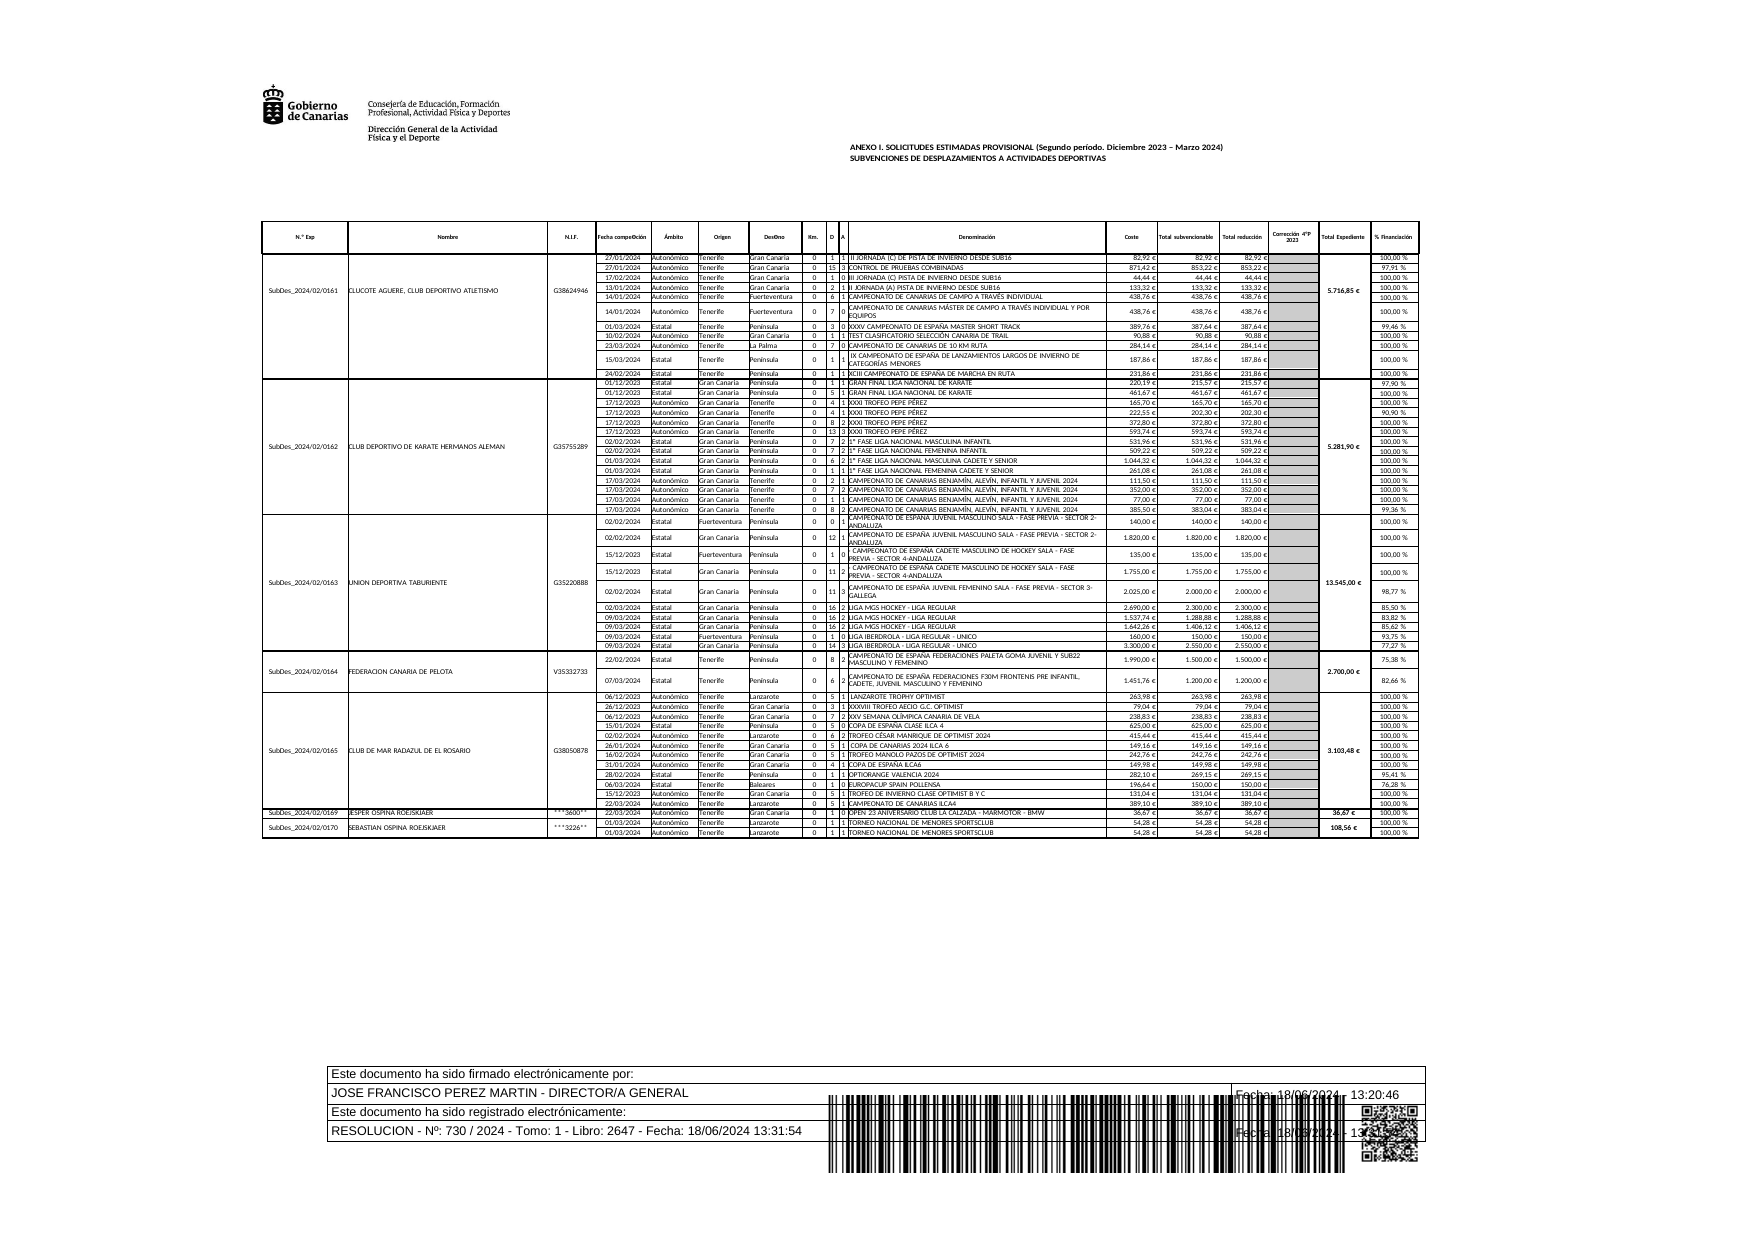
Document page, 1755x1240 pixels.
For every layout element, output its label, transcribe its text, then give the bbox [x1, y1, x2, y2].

table_cell FEDERACION CANARIA DE PELOTA [349, 652, 547, 692]
table_cell Tenerife [699, 761, 749, 769]
table_cell [1269, 399, 1318, 407]
table_cell 2.550,00 € [1158, 642, 1219, 650]
table_cell 108,56 € [1320, 819, 1370, 837]
table_cell 8 [827, 418, 839, 426]
table_cell 1 [827, 780, 839, 788]
table_cell Estatal [652, 456, 698, 465]
table_cell Autonómico [652, 495, 698, 504]
table_cell 0 [803, 731, 826, 740]
table_cell G38624946 [548, 255, 596, 378]
table_cell [1269, 341, 1318, 350]
table_cell 0 [827, 515, 839, 529]
table_cell SubDes_2024/02/0164 [263, 652, 348, 692]
table_cell 100,00 % [1372, 283, 1418, 292]
table_cell 1 [840, 761, 848, 769]
table_cell CLUB DEPORTIVO DE KARATE HERMANOS ALEMAN [349, 380, 547, 513]
table_cell Gran Canaria [699, 581, 749, 602]
table_header Total reducción [1220, 222, 1268, 253]
table_cell Tenerife [699, 828, 749, 837]
table_cell Tenerife [750, 486, 802, 494]
table_cell 1 [840, 770, 848, 779]
table_cell 352,00 € [1220, 486, 1268, 494]
table_cell 6 [827, 293, 839, 301]
table_cell [1269, 581, 1318, 602]
table_cell [1269, 495, 1318, 504]
table_cell 26/12/2023 [597, 703, 651, 711]
table_cell LIGA MGS HOCKEY - LIGA REGULAR [849, 613, 1106, 621]
table_cell [1269, 547, 1318, 563]
table_cell 2.550,00 € [1220, 642, 1268, 650]
table_cell [1269, 428, 1318, 436]
table_cell Península [750, 370, 802, 378]
table_cell 0 [803, 623, 826, 631]
table_cell TORNEO NACIONAL DE MENORES SPORTSCLUB [849, 828, 1106, 837]
table_cell 231,86 € [1220, 370, 1268, 378]
table_cell 17/03/2024 [597, 505, 651, 513]
table_cell 100,00 % [1372, 428, 1418, 436]
table_cell 131,04 € [1220, 790, 1268, 798]
table_cell Península [750, 623, 802, 631]
table_cell 140,00 € [1158, 515, 1219, 529]
table_cell 4 [827, 408, 839, 417]
table_cell 231,86 € [1107, 370, 1157, 378]
table_cell 90,88 € [1107, 332, 1157, 340]
table_cell [1269, 418, 1318, 426]
table_cell 2.690,00 € [1107, 603, 1157, 612]
table_cell Estatal [652, 466, 698, 475]
table_cell 13/01/2024 [597, 283, 651, 292]
table_cell 0 [840, 273, 848, 282]
table_cell Estatal [652, 447, 698, 455]
table_cell 149,98 € [1107, 761, 1157, 769]
table_cell Gran Canaria [699, 623, 749, 631]
table_cell 149,98 € [1158, 761, 1219, 769]
table_cell 149,98 € [1220, 761, 1268, 769]
table_cell 07/03/2024 [597, 669, 651, 692]
table_cell 15/12/2023 [597, 564, 651, 580]
table_cell 17/12/2023 [597, 399, 651, 407]
table_cell 0 [803, 761, 826, 769]
table_cell 3 [840, 428, 848, 436]
table_cell Autonómico [652, 751, 698, 759]
table_cell Tenerife [699, 273, 749, 282]
table_cell 7 [827, 712, 839, 721]
table_cell Estatal [652, 389, 698, 397]
table_cell Tenerife [699, 322, 749, 331]
table_cell 16 [827, 603, 839, 612]
table_cell 15/01/2024 [597, 722, 651, 730]
table_cell 372,80 € [1220, 418, 1268, 426]
table_cell 5.281,90 € [1320, 380, 1370, 513]
table_cell Península [750, 515, 802, 529]
table_cell 100,00 % [1372, 476, 1418, 484]
table_cell 54,28 € [1220, 819, 1268, 827]
table_cell 100,00 % [1372, 751, 1418, 759]
table_cell OPEN 23 ANIVERSARIO CLUB LA CALZADA - MARMOTOR - BMW [849, 810, 1106, 818]
table_cell Tenerife [699, 770, 749, 779]
table_cell SubDes_2024/02/0170 [263, 819, 348, 837]
table_cell CAMPEONATO DE CANARIAS BENJAMÍN, ALEVÍN, INFANTIL Y JUVENIL 2024 [849, 476, 1106, 484]
table_cell 2 [827, 283, 839, 292]
table_header Este documento ha sido firmado electrónicamente por: [328, 1067, 1425, 1083]
table_cell 1.820,00 € [1107, 530, 1157, 546]
table_cell 100,00 % [1372, 332, 1418, 340]
table_cell 231,86 € [1158, 370, 1219, 378]
table_cell Autonómico [652, 819, 698, 827]
table_cell 16 [827, 613, 839, 621]
table_cell 0 [803, 322, 826, 331]
table_cell Península [750, 447, 802, 455]
table_header Denominación [849, 222, 1105, 253]
table_cell 4 [827, 399, 839, 407]
table_cell [1269, 437, 1318, 446]
table_cell CAMPEONATO DE ESPAÑA JUVENIL MASCULINO SALA - FASE PREVIA - SECTOR 2- ANDALUZA [849, 530, 1106, 546]
table_cell Estatal [652, 770, 698, 779]
table_cell 14/01/2024 [597, 303, 651, 321]
table_cell 100,00 % [1372, 819, 1418, 827]
table_header Km. [803, 222, 826, 253]
table_cell XXV SEMANA OLÍMPICA CANARIA DE VELA [849, 712, 1106, 721]
table_cell 438,76 € [1107, 303, 1157, 321]
table_cell 222,55 € [1107, 408, 1157, 417]
table_cell Península [750, 564, 802, 580]
table_cell Fuerteventura [750, 303, 802, 321]
table_cell 54,28 € [1158, 828, 1219, 837]
table_cell [1269, 703, 1318, 711]
table_cell 1.451,76 € [1107, 669, 1157, 692]
table_cell 0 [803, 652, 826, 668]
table_cell Autonómico [652, 712, 698, 721]
table_cell 11 [827, 581, 839, 602]
table_cell Península [750, 603, 802, 612]
table_cell 0 [840, 547, 848, 563]
table_cell 1 [827, 632, 839, 641]
table_cell Península [750, 437, 802, 446]
table_cell 0 [803, 495, 826, 504]
table_cell Autonómico [652, 273, 698, 282]
table_cell 7 [827, 341, 839, 350]
table_cell 28/02/2024 [597, 770, 651, 779]
table_cell 1.755,00 € [1220, 564, 1268, 580]
table_cell 0 [803, 273, 826, 282]
table_cell 149,16 € [1158, 741, 1219, 750]
table_cell 385,50 € [1107, 505, 1157, 513]
table_cell 0 [803, 303, 826, 321]
table_cell 54,28 € [1107, 819, 1157, 827]
table_cell 2 [827, 476, 839, 484]
table_cell 13.545,00 € [1320, 515, 1370, 650]
table_cell Gran Canaria [699, 389, 749, 397]
table_cell 7 [827, 486, 839, 494]
table_cell Tenerife [699, 669, 749, 692]
table_cell [1269, 380, 1318, 388]
table_cell Tenerife [699, 731, 749, 740]
table_cell 1º FASE LIGA NACIONAL MASCULINA INFANTIL [849, 437, 1106, 446]
table_cell 17/02/2024 [597, 273, 651, 282]
table_cell Estatal [652, 380, 698, 388]
table_cell 98,77 % [1372, 581, 1418, 602]
table_cell 8 [827, 652, 839, 668]
table_cell 100,00 % [1372, 255, 1418, 263]
table_cell 165,70 € [1158, 399, 1219, 407]
table_cell [1269, 456, 1318, 465]
table_cell G38050878 [548, 693, 596, 808]
table_header Fecha compeƟción [597, 222, 651, 253]
table_cell 100,00 % [1372, 703, 1418, 711]
table_cell 97,91 % [1372, 264, 1418, 272]
table_cell 1º FASE LIGA NACIONAL FEMENINA INFANTIL [849, 447, 1106, 455]
table_cell Tenerife [699, 303, 749, 321]
table_cell [1269, 486, 1318, 494]
table_cell 0 [803, 693, 826, 701]
table_cell 284,14 € [1107, 341, 1157, 350]
table_cell 187,86 € [1107, 351, 1157, 368]
table_header DesƟno [750, 222, 801, 253]
table_cell 100,00 % [1372, 418, 1418, 426]
table_cell Fuerteventura [750, 293, 802, 301]
table_cell V35332733 [548, 652, 596, 692]
table_cell 1.642,26 € [1107, 623, 1157, 631]
table_cell Gran Canaria [699, 642, 749, 650]
table_cell 0 [803, 632, 826, 641]
table_cell Gran Canaria [750, 790, 802, 798]
table_cell Estatal [652, 581, 698, 602]
table_cell 1º FASE LIGA NACIONAL FEMENINA CADETE Y SENIOR [849, 466, 1106, 475]
table_cell 97,90 % [1372, 380, 1418, 388]
table_cell Tenerife [699, 799, 749, 808]
table_cell Tenerife [699, 255, 749, 263]
table_cell 0 [803, 770, 826, 779]
table_cell 82,92 € [1107, 255, 1157, 263]
table_cell 1 [827, 495, 839, 504]
table_cell 387,64 € [1158, 322, 1219, 331]
table_cell Autonómico [652, 476, 698, 484]
table_cell 1 [827, 351, 839, 368]
table_cell 7 [827, 437, 839, 446]
table_cell 22/03/2024 [597, 810, 651, 818]
table_cell 1 [840, 828, 848, 837]
table_cell 1 [840, 332, 848, 340]
table_cell 5 [827, 751, 839, 759]
table_cell Gran Canaria [750, 751, 802, 759]
table_cell 111,50 € [1220, 476, 1268, 484]
table_cell [1269, 632, 1318, 641]
table_cell 1.406,12 € [1158, 623, 1219, 631]
table_cell 1 [840, 693, 848, 701]
table_cell 0 [840, 303, 848, 321]
table_cell CLUCOTE AGUERE, CLUB DEPORTIVO ATLETISMO [349, 255, 547, 378]
table_cell 2 [840, 731, 848, 740]
table_cell 100,00 % [1372, 303, 1418, 321]
table_cell 1 [840, 380, 848, 388]
table_cell ***3226** [548, 819, 596, 837]
table_cell 24/02/2024 [597, 370, 651, 378]
table_cell 01/03/2024 [597, 819, 651, 827]
table_cell 3 [840, 264, 848, 272]
table_cell 1 [840, 799, 848, 808]
table_cell 79,04 € [1107, 703, 1157, 711]
table_cell 100,00 % [1372, 799, 1418, 808]
table_cell 02/02/2024 [597, 515, 651, 529]
table_cell 509,22 € [1107, 447, 1157, 455]
table_cell [1269, 303, 1318, 321]
table_cell 0 [803, 515, 826, 529]
table_header Nombre [349, 222, 547, 253]
table_cell 0 [803, 428, 826, 436]
table_cell 1 [840, 495, 848, 504]
table_cell 36,67 € [1220, 810, 1268, 818]
table_cell Autonómico [652, 731, 698, 740]
table_cell 0 [803, 613, 826, 621]
table_cell Autonómico [652, 486, 698, 494]
table_cell Tenerife [699, 293, 749, 301]
table_cell Gran Canaria [699, 495, 749, 504]
table_cell CAMPEONATO DE ESPAÑA JUVENIL MASCULINO SALA - FASE PREVIA - SECTOR 2- ANDALUZA [849, 515, 1106, 529]
table_cell 100,00 % [1372, 712, 1418, 721]
table_cell 0 [803, 486, 826, 494]
table_cell Autonómico [652, 761, 698, 769]
table_cell 389,10 € [1158, 799, 1219, 808]
table_cell 99,36 % [1372, 505, 1418, 513]
table_cell 0 [803, 293, 826, 301]
table_cell Estatal [652, 642, 698, 650]
table_cell 2 [840, 652, 848, 668]
table_cell 387,64 € [1220, 322, 1268, 331]
table_cell SEBASTIAN OSPINA ROEJSKJAER [349, 819, 547, 837]
table_cell Tenerife [699, 722, 749, 730]
table_cell Lanzarote [750, 799, 802, 808]
table_cell 17/12/2023 [597, 428, 651, 436]
table_cell 79,04 € [1158, 703, 1219, 711]
table_cell 1.990,00 € [1107, 652, 1157, 668]
table_cell 0 [840, 322, 848, 331]
table_cell Estatal [652, 530, 698, 546]
table_cell 5 [827, 741, 839, 750]
table_cell TROFEO CÉSAR MANRIQUE DE OPTIMIST 2024 [849, 731, 1106, 740]
table_header % Financiación [1372, 222, 1418, 253]
table_cell 100,00 % [1372, 828, 1418, 837]
table_cell 261,08 € [1107, 466, 1157, 475]
table_cell Tenerife [750, 428, 802, 436]
table_cell Autonómico [652, 505, 698, 513]
table_cell SubDes_2024/02/0161 [263, 255, 348, 378]
table_cell 1 [840, 530, 848, 546]
table_cell CONTROL DE PRUEBAS COMBINADAS [849, 264, 1106, 272]
table_cell 389,10 € [1220, 799, 1268, 808]
table_cell 438,76 € [1220, 293, 1268, 301]
table_cell 0 [803, 722, 826, 730]
table_cell 269,15 € [1220, 770, 1268, 779]
table_cell 01/12/2023 [597, 389, 651, 397]
table_cell 06/03/2024 [597, 780, 651, 788]
table_cell 531,96 € [1158, 437, 1219, 446]
table_cell [1269, 370, 1318, 378]
table_cell Estatal [652, 547, 698, 563]
table_cell 131,04 € [1107, 790, 1157, 798]
table_cell 0 [803, 790, 826, 798]
table_cell Gran Canaria [750, 741, 802, 750]
table_cell 135,00 € [1107, 547, 1157, 563]
table_cell Gran Canaria [699, 466, 749, 475]
table_cell 0 [803, 741, 826, 750]
table_cell 202,30 € [1158, 408, 1219, 417]
table_cell 36,67 € [1107, 810, 1157, 818]
table_cell 44,44 € [1220, 273, 1268, 282]
table_cell Autonómico [652, 799, 698, 808]
table_cell 44,44 € [1158, 273, 1219, 282]
table_cell 284,14 € [1158, 341, 1219, 350]
table_cell 6 [827, 669, 839, 692]
table_cell 5 [827, 389, 839, 397]
table_cell 1.537,74 € [1107, 613, 1157, 621]
table_cell 0 [840, 810, 848, 818]
table_cell 1 [840, 476, 848, 484]
table_cell 1.288,88 € [1158, 613, 1219, 621]
table_cell 215,57 € [1158, 380, 1219, 388]
table_header Total Expediente [1320, 222, 1370, 253]
table_cell XCIII CAMPEONATO DE ESPAÑA DE MARCHA EN RUTA [849, 370, 1106, 378]
table_header N.I.F. [548, 222, 595, 253]
table_cell 100,00 % [1372, 810, 1418, 818]
table_cell 140,00 € [1220, 515, 1268, 529]
table_cell 0 [803, 370, 826, 378]
table_cell TEST CLASIFICATORIO SELECCIÓN CANARIA DE TRAIL [849, 332, 1106, 340]
table_cell 85,62 % [1372, 623, 1418, 631]
table_cell GRAN FINAL LIGA NACIONAL DE KARATE [849, 380, 1106, 388]
table_cell 531,96 € [1220, 437, 1268, 446]
table_cell 0 [803, 351, 826, 368]
table_cell Autonómico [652, 790, 698, 798]
table_cell XXXI TROFEO PEPE PÉREZ [849, 418, 1106, 426]
table_cell 95,41 % [1372, 770, 1418, 779]
table_cell XXXI TROFEO PEPE PÉREZ [849, 428, 1106, 436]
table_cell JESPER OSPINA ROEJSKJAER [349, 810, 547, 818]
table_cell 06/12/2023 [597, 712, 651, 721]
table_cell 135,00 € [1158, 547, 1219, 563]
table_cell Gran Canaria [750, 761, 802, 769]
table_cell [1269, 389, 1318, 397]
table_cell 372,80 € [1158, 418, 1219, 426]
table_cell 238,83 € [1158, 712, 1219, 721]
table_cell Tenerife [699, 790, 749, 798]
table_cell 2 [840, 712, 848, 721]
table_cell 85,50 % [1372, 603, 1418, 612]
table_cell [1269, 693, 1318, 701]
table_cell Tenerife [750, 418, 802, 426]
table_cell 150,00 € [1220, 632, 1268, 641]
table_cell 0 [803, 547, 826, 563]
table_cell Gran Canaria [699, 399, 749, 407]
table_cell 02/02/2024 [597, 530, 651, 546]
table_cell 111,50 € [1158, 476, 1219, 484]
table_cell CAMPEONATO DE ESPAÑA CADETE MASCULINO DE HOCKEY SALA - FASE PREVIA - SECTOR 4-ANDALUZA [849, 547, 1106, 563]
table_cell 22/03/2024 [597, 799, 651, 808]
table_cell 0 [803, 283, 826, 292]
table_cell SubDes_2024/02/0162 [263, 380, 348, 513]
table_cell Este documento ha sido registrado electrónicamente: [328, 1105, 828, 1120]
table_cell Estatal [652, 515, 698, 529]
table_cell Fuerteventura [699, 515, 749, 529]
table_header Coste [1107, 222, 1157, 253]
table_cell CAMPEONATO DE CANARIAS MÁSTER DE CAMPO A TRAVÉS INDIVIDUAL Y POR EQUIPOS [849, 303, 1106, 321]
table_cell 02/02/2024 [597, 437, 651, 446]
table_cell CAMPEONATO DE CANARIAS BENJAMÍN, ALEVÍN, INFANTIL Y JUVENIL 2024 [849, 495, 1106, 504]
table_cell 100,00 % [1372, 741, 1418, 750]
table_header N.º Exp [263, 222, 347, 253]
table_cell 82,66 % [1372, 669, 1418, 692]
table_cell [1269, 741, 1318, 750]
table_cell 93,75 % [1372, 632, 1418, 641]
table_cell 100,00 % [1372, 530, 1418, 546]
table_cell 11 [827, 564, 839, 580]
table_cell [1269, 332, 1318, 340]
table_cell 100,00 % [1372, 456, 1418, 465]
table_cell Península [750, 652, 802, 668]
table_cell 415,44 € [1220, 731, 1268, 740]
table_cell Estatal [652, 669, 698, 692]
table_cell 160,00 € [1107, 632, 1157, 641]
table_cell [1269, 761, 1318, 769]
table_cell 0 [803, 712, 826, 721]
table_cell 2 [840, 447, 848, 455]
table_cell 100,00 % [1372, 341, 1418, 350]
table_cell 01/03/2024 [597, 456, 651, 465]
table_cell 242,76 € [1158, 751, 1219, 759]
table_cell 1 [827, 819, 839, 827]
table_cell 1 [827, 828, 839, 837]
table_cell [1269, 722, 1318, 730]
table_cell 1.288,88 € [1220, 613, 1268, 621]
table_cell 0 [803, 799, 826, 808]
table_cell 0 [803, 581, 826, 602]
table_cell 27/01/2024 [597, 255, 651, 263]
table_cell 438,76 € [1107, 293, 1157, 301]
table_cell 06/12/2023 [597, 693, 651, 701]
table_cell Autonómico [652, 332, 698, 340]
table_cell 1 [827, 255, 839, 263]
table_cell EUROPACUP SPAIN POLLENSA [849, 780, 1106, 788]
table_cell 5 [827, 722, 839, 730]
table_cell 111,50 € [1107, 476, 1157, 484]
table_cell 261,08 € [1158, 466, 1219, 475]
table_cell 1.755,00 € [1158, 564, 1219, 580]
table_cell Estatal [652, 564, 698, 580]
table_cell XXXI TROFEO PEPE PÉREZ [849, 408, 1106, 417]
table_cell CAMPEONATO DE CANARIAS ILCA4 [849, 799, 1106, 808]
table_cell Lanzarote [750, 731, 802, 740]
table_cell 17/12/2023 [597, 408, 651, 417]
table_cell Tenerife [699, 703, 749, 711]
table_cell [1269, 351, 1318, 368]
table_cell CAMPEONATO DE ESPAÑA FEDERACIONES PALETA GOMA JUVENIL Y SUB22 MASCULINO Y FEMENINO [849, 652, 1106, 668]
table_cell LIGA IBERDROLA - LIGA REGULAR - UNICO [849, 632, 1106, 641]
table_cell 83,82 % [1372, 613, 1418, 621]
table_cell Península [750, 351, 802, 368]
table_cell RESOLUCION - Nº: 730 / 2024 - Tomo: 1 - Libro: 2647 - Fecha: 18/06/2024 13:31:54 [328, 1121, 828, 1141]
table_cell 14/01/2024 [597, 293, 651, 301]
table_cell 1.820,00 € [1158, 530, 1219, 546]
table_cell Autonómico [652, 418, 698, 426]
table_cell Tenerife [750, 495, 802, 504]
table_cell Tenerife [750, 505, 802, 513]
table_cell 09/03/2024 [597, 642, 651, 650]
table_cell 17/03/2024 [597, 476, 651, 484]
table_cell 3 [827, 703, 839, 711]
table_cell [1269, 731, 1318, 740]
table_cell 1.820,00 € [1220, 530, 1268, 546]
table_cell 133,32 € [1220, 283, 1268, 292]
table_cell Gran Canaria [750, 810, 802, 818]
table_cell Autonómico [652, 293, 698, 301]
table_cell [1269, 819, 1318, 827]
table_cell 263,98 € [1158, 693, 1219, 701]
table_cell Tenerife [699, 741, 749, 750]
table_cell Gran Canaria [750, 703, 802, 711]
table_cell 0 [803, 642, 826, 650]
table_cell 31/01/2024 [597, 761, 651, 769]
table_cell Tenerife [699, 780, 749, 788]
table_cell 100,00 % [1372, 515, 1418, 529]
table_cell 352,00 € [1158, 486, 1219, 494]
table_cell COPA DE ESPAÑA CLASE ILCA 4 [849, 722, 1106, 730]
table_cell 09/03/2024 [597, 623, 651, 631]
table_cell 1 [840, 399, 848, 407]
table_cell 54,28 € [1107, 828, 1157, 837]
table_cell OPTIORANGE VALENCIA 2024 [849, 770, 1106, 779]
table_cell Península [750, 642, 802, 650]
table_cell 352,00 € [1107, 486, 1157, 494]
table_cell [1269, 322, 1318, 331]
table_cell 1º FASE LIGA NACIONAL MASCULINA CADETE Y SENIOR [849, 456, 1106, 465]
table_cell Gran Canaria [699, 603, 749, 612]
table_cell ***3600** [548, 810, 596, 818]
table_cell 0 [803, 505, 826, 513]
table_cell 0 [803, 399, 826, 407]
table_cell 1.044,32 € [1158, 456, 1219, 465]
table_cell 01/12/2023 [597, 380, 651, 388]
table_cell 1 [840, 370, 848, 378]
table_cell [1269, 283, 1318, 292]
table_cell 3 [827, 322, 839, 331]
table_cell Gran Canaria [750, 712, 802, 721]
table_cell 100,00 % [1372, 273, 1418, 282]
table_cell UNION DEPORTIVA TABURIENTE [349, 515, 547, 650]
table_cell 2 [840, 437, 848, 446]
table_cell G35220888 [548, 515, 596, 650]
table_cell 0 [803, 332, 826, 340]
table_cell 2 [840, 456, 848, 465]
table_cell 3.103,48 € [1320, 693, 1370, 808]
table_cell Gran Canaria [699, 456, 749, 465]
table_cell LIGA MGS HOCKEY - LIGA REGULAR [849, 603, 1106, 612]
table_cell 100,00 % [1372, 370, 1418, 378]
table_cell 2 [840, 613, 848, 621]
table_cell 2.000,00 € [1158, 581, 1219, 602]
table_cell Península [750, 380, 802, 388]
table_cell 75,38 % [1372, 652, 1418, 668]
table_cell Gran Canaria [699, 428, 749, 436]
table_cell 1 [840, 466, 848, 475]
table_cell Península [750, 456, 802, 465]
table_cell 0 [840, 780, 848, 788]
table_cell 36,67 € [1158, 810, 1219, 818]
table_cell Gran Canaria [750, 255, 802, 263]
table_cell [1269, 780, 1318, 788]
table_cell 17/03/2024 [597, 486, 651, 494]
table_cell 150,00 € [1158, 780, 1219, 788]
table_cell 1 [827, 466, 839, 475]
table_cell Tenerife [699, 751, 749, 759]
table_cell 1 [827, 332, 839, 340]
table_cell Estatal [652, 370, 698, 378]
table_cell 77,00 € [1220, 495, 1268, 504]
table_cell Lanzarote [750, 828, 802, 837]
table_cell 100,00 % [1372, 564, 1418, 580]
table_cell 1.500,00 € [1158, 652, 1219, 668]
table_cell [1269, 652, 1318, 668]
table_cell 509,22 € [1220, 447, 1268, 455]
table_cell 196,64 € [1107, 780, 1157, 788]
table_cell SubDes_2024/02/0165 [263, 693, 348, 808]
table_cell 36,67 € [1320, 810, 1370, 818]
table_cell 284,14 € [1220, 341, 1268, 350]
table_cell 100,00 % [1372, 693, 1418, 701]
table_cell Gran Canaria [750, 283, 802, 292]
table_cell [1269, 476, 1318, 484]
table_cell Tenerife [750, 408, 802, 417]
table_cell 282,10 € [1107, 770, 1157, 779]
table_cell 100,00 % [1372, 399, 1418, 407]
table_cell 149,16 € [1220, 741, 1268, 750]
table_cell Autonómico [652, 428, 698, 436]
table_cell 02/02/2024 [597, 581, 651, 602]
table_cell SubDes_2024/02/0163 [263, 515, 348, 650]
table_cell SubDes_2024/02/0169 [263, 810, 348, 818]
table_cell Tenerife [699, 351, 749, 368]
table_cell 2 [840, 505, 848, 513]
table_cell 54,28 € [1220, 828, 1268, 837]
table_cell 26/01/2024 [597, 741, 651, 750]
table_cell 76,28 % [1372, 780, 1418, 788]
table_cell 0 [803, 669, 826, 692]
table_cell Autonómico [652, 399, 698, 407]
table_cell 02/03/2024 [597, 603, 651, 612]
table_cell 215,57 € [1220, 380, 1268, 388]
table_cell 415,44 € [1158, 731, 1219, 740]
table_cell 1 [827, 770, 839, 779]
table_cell 15 [827, 264, 839, 272]
table_cell 1 [840, 389, 848, 397]
table_cell 1 [840, 515, 848, 529]
table_cell [1269, 515, 1318, 529]
table_cell Tenerife [750, 476, 802, 484]
table_cell TORNEO NACIONAL DE MENORES SPORTSCLUB [849, 819, 1106, 827]
table_cell 15/12/2023 [597, 547, 651, 563]
table_cell 0 [803, 264, 826, 272]
table_cell 0 [803, 447, 826, 455]
table_cell 1.044,32 € [1107, 456, 1157, 465]
table_cell [1269, 770, 1318, 779]
table_cell 8 [827, 505, 839, 513]
table_cell Estatal [652, 613, 698, 621]
table_header Ámbito [652, 222, 698, 253]
table_cell 13 [827, 428, 839, 436]
table_cell La Palma [750, 341, 802, 350]
table_cell 02/02/2024 [597, 447, 651, 455]
table_cell LANZAROTE TROPHY OPTIMIST [849, 693, 1106, 701]
table_cell 15/12/2023 [597, 790, 651, 798]
table_cell [1269, 505, 1318, 513]
table_cell 77,27 % [1372, 642, 1418, 650]
table_cell 0 [840, 632, 848, 641]
table_cell [1269, 712, 1318, 721]
table_cell 01/03/2024 [597, 322, 651, 331]
table_cell Gran Canaria [699, 408, 749, 417]
table_cell 0 [803, 408, 826, 417]
table_cell 02/02/2024 [597, 731, 651, 740]
table_cell Península [750, 322, 802, 331]
table_cell Gran Canaria [699, 437, 749, 446]
table_cell 5 [827, 790, 839, 798]
table_cell Tenerife [699, 332, 749, 340]
table_cell 2 [840, 418, 848, 426]
table_cell [1269, 790, 1318, 798]
table_cell 1.406,12 € [1220, 623, 1268, 631]
table_cell 44,44 € [1107, 273, 1157, 282]
table_cell Estatal [652, 603, 698, 612]
table_cell Lanzarote [750, 693, 802, 701]
table_cell Península [750, 547, 802, 563]
table_cell 5.716,85 € [1320, 255, 1370, 378]
table_cell 2.000,00 € [1220, 581, 1268, 602]
table_cell Península [750, 722, 802, 730]
table_cell 16 [827, 623, 839, 631]
table_cell Autonómico [652, 828, 698, 837]
table_cell 2.700,00 € [1320, 652, 1370, 692]
table_cell Autonómico [652, 341, 698, 350]
table_cell III JORNADA (C) PISTA DE INVIERNO DESDE SUB16 [849, 273, 1106, 282]
table_cell 100,00 % [1372, 447, 1418, 455]
table_cell 77,00 € [1158, 495, 1219, 504]
table_cell Tenerife [699, 370, 749, 378]
table_cell 01/03/2024 [597, 466, 651, 475]
table_cell 625,00 € [1158, 722, 1219, 730]
table_cell 133,32 € [1158, 283, 1219, 292]
table_cell 100,00 % [1372, 293, 1418, 301]
table_cell Estatal [652, 351, 698, 368]
table_cell 187,86 € [1220, 351, 1268, 368]
table_cell 17/12/2023 [597, 418, 651, 426]
table_cell 438,76 € [1158, 293, 1219, 301]
table_cell 1 [840, 751, 848, 759]
table_cell Tenerife [699, 712, 749, 721]
table_cell 1 [827, 370, 839, 378]
table_cell G35755289 [548, 380, 596, 513]
table_cell 625,00 € [1220, 722, 1268, 730]
table_cell Península [750, 770, 802, 779]
table_cell 2 [840, 669, 848, 692]
table_cell Estatal [652, 437, 698, 446]
table_cell 100,00 % [1372, 351, 1418, 368]
table_cell XXXVIII TROFEO AECIO G.C. OPTIMIST [849, 703, 1106, 711]
table_cell 242,76 € [1107, 751, 1157, 759]
table_cell 1 [840, 351, 848, 368]
table_cell Estatal [652, 652, 698, 668]
table_cell Península [750, 613, 802, 621]
table_cell 0 [803, 828, 826, 837]
table_cell Tenerife [699, 341, 749, 350]
table_cell 2 [840, 564, 848, 580]
table_cell Estatal [652, 322, 698, 331]
table_cell [1269, 564, 1318, 580]
table_cell 415,44 € [1107, 731, 1157, 740]
table_cell 220,19 € [1107, 380, 1157, 388]
table_cell 1 [840, 741, 848, 750]
table_cell Tenerife [699, 810, 749, 818]
table_cell Tenerife [699, 283, 749, 292]
table_cell Gran Canaria [750, 264, 802, 272]
table_cell [1269, 642, 1318, 650]
table_header Origen [699, 222, 748, 253]
table_cell II JORNADA (A) PISTA DE INVIERNO DESDE SUB16 [849, 283, 1106, 292]
table_cell 0 [840, 341, 848, 350]
table_cell Autonómico [652, 283, 698, 292]
table_cell 100,00 % [1372, 761, 1418, 769]
table_cell [1269, 669, 1318, 692]
table_cell Gran Canaria [699, 418, 749, 426]
table_cell 263,98 € [1107, 693, 1157, 701]
table_cell 461,67 € [1158, 389, 1219, 397]
table_cell 6 [827, 731, 839, 740]
table_cell 0 [803, 341, 826, 350]
table_cell 0 [803, 564, 826, 580]
table_cell 5 [827, 799, 839, 808]
table_cell Gran Canaria [699, 505, 749, 513]
table_cell 261,08 € [1220, 466, 1268, 475]
table_cell Gran Canaria [699, 564, 749, 580]
table_cell Gran Canaria [750, 273, 802, 282]
table_cell 0 [803, 810, 826, 818]
table_cell Gran Canaria [699, 380, 749, 388]
table_cell 5 [827, 693, 839, 701]
table_cell 1 [827, 273, 839, 282]
table_cell 1.200,00 € [1220, 669, 1268, 692]
table_cell Tenerife [750, 399, 802, 407]
table_header D [827, 222, 838, 253]
table_cell 100,00 % [1372, 389, 1418, 397]
table_cell 0 [803, 437, 826, 446]
table_cell 15/03/2024 [597, 351, 651, 368]
table_cell 383,04 € [1220, 505, 1268, 513]
table_cell Autonómico [652, 693, 698, 701]
table_cell Autonómico [652, 303, 698, 321]
table_cell Autonómico [652, 408, 698, 417]
table_cell 593,74 € [1220, 428, 1268, 436]
table_cell 100,00 % [1372, 437, 1418, 446]
table_cell [1269, 447, 1318, 455]
table_cell 14 [827, 642, 839, 650]
table_cell 1 [840, 293, 848, 301]
table_cell 187,86 € [1158, 351, 1219, 368]
table_cell 1.200,00 € [1158, 669, 1219, 692]
table_cell 100,00 % [1372, 495, 1418, 504]
table_cell Baleares [750, 780, 802, 788]
table_cell Autonómico [652, 741, 698, 750]
table_cell 202,30 € [1220, 408, 1268, 417]
table_cell Estatal [652, 722, 698, 730]
table_cell II JORNADA (C) DE PISTA DE INVIERNO DESDE SUB16 [849, 255, 1106, 263]
table_cell 383,04 € [1158, 505, 1219, 513]
table_cell [1269, 799, 1318, 808]
table_cell JOSE FRANCISCO PEREZ MARTIN - DIRECTOR/A GENERAL [328, 1084, 1231, 1103]
table_cell COPA DE ESPAÑA ILCA6 [849, 761, 1106, 769]
table_cell 1.500,00 € [1220, 652, 1268, 668]
table_cell 2 [840, 623, 848, 631]
table_cell 6 [827, 456, 839, 465]
table_cell 150,00 € [1158, 632, 1219, 641]
table_cell Tenerife [699, 264, 749, 272]
table_cell 1 [840, 408, 848, 417]
table_cell COPA DE CANARIAS 2024 ILCA 6 [849, 741, 1106, 750]
table_cell TROFEO MANOLO PAZOS DE OPTIMIST 2024 [849, 751, 1106, 759]
table_cell [1269, 623, 1318, 631]
table_cell CAMPEONATO DE ESPAÑA FEDERACIONES F30M FRONTENIS PRE INFANTIL, CADETE, JUVENIL MASCULINO Y FEMENINO [849, 669, 1106, 692]
table_cell 461,67 € [1107, 389, 1157, 397]
table_cell Península [750, 389, 802, 397]
table_header A [840, 222, 848, 253]
table_cell 1 [840, 790, 848, 798]
table_cell 131,04 € [1158, 790, 1219, 798]
table_cell Península [750, 466, 802, 475]
table_cell 593,74 € [1107, 428, 1157, 436]
table_cell 90,90 % [1372, 408, 1418, 417]
table_cell Fuerteventura [699, 547, 749, 563]
table_cell XXXV CAMPEONATO DE ESPAÑA MASTER SHORT TRACK [849, 322, 1106, 331]
table_cell 77,00 € [1107, 495, 1157, 504]
table_cell 0 [803, 751, 826, 759]
table_cell Gran Canaria [699, 476, 749, 484]
table_cell 238,83 € [1107, 712, 1157, 721]
table_cell 269,15 € [1158, 770, 1219, 779]
table_cell 165,70 € [1220, 399, 1268, 407]
table_cell 3 [840, 581, 848, 602]
table_cell 0 [803, 819, 826, 827]
table_cell Lanzarote [750, 819, 802, 827]
table_cell 82,92 € [1158, 255, 1219, 263]
table_cell 438,76 € [1220, 303, 1268, 321]
table_cell 0 [803, 380, 826, 388]
table_cell [1269, 613, 1318, 621]
table_cell 242,76 € [1220, 751, 1268, 759]
table_cell 99,46 % [1372, 322, 1418, 331]
table_cell 0 [840, 722, 848, 730]
table_cell [1269, 751, 1318, 759]
table_cell 1.044,32 € [1220, 456, 1268, 465]
table_cell 12 [827, 530, 839, 546]
table_cell 165,70 € [1107, 399, 1157, 407]
table_cell [1269, 828, 1318, 837]
table_cell [1269, 530, 1318, 546]
table_cell 0 [803, 703, 826, 711]
table_header Total subvencionable [1158, 222, 1219, 253]
table_cell Tenerife [699, 819, 749, 827]
table_cell Fecha: 18/06/2024 - 13:20:46 [1232, 1084, 1425, 1103]
table_cell 100,00 % [1372, 486, 1418, 494]
table_cell 1 [840, 283, 848, 292]
table_cell 0 [803, 476, 826, 484]
table_cell 461,67 € [1220, 389, 1268, 397]
table_cell 238,83 € [1220, 712, 1268, 721]
table_cell Autonómico [652, 810, 698, 818]
table_cell Gran Canaria [699, 530, 749, 546]
table_cell [1269, 810, 1318, 818]
table_cell Estatal [652, 623, 698, 631]
table_cell 4 [827, 761, 839, 769]
table_cell 0 [803, 255, 826, 263]
table_cell [1269, 408, 1318, 417]
table_cell 27/01/2024 [597, 264, 651, 272]
table_cell 0 [803, 466, 826, 475]
table_cell 01/03/2024 [597, 828, 651, 837]
table_cell 22/02/2024 [597, 652, 651, 668]
table_cell 100,00 % [1372, 731, 1418, 740]
table_cell 625,00 € [1107, 722, 1157, 730]
table_cell Tenerife [699, 652, 749, 668]
table_cell 82,92 € [1220, 255, 1268, 263]
table_cell 509,22 € [1158, 447, 1219, 455]
table_cell Autonómico [652, 264, 698, 272]
table_cell [1269, 273, 1318, 282]
table_cell Gran Canaria [699, 447, 749, 455]
table_cell 149,16 € [1107, 741, 1157, 750]
table_cell TROFEO DE INVIERNO CLASE OPTIMIST B Y C [849, 790, 1106, 798]
table_cell 263,98 € [1220, 693, 1268, 701]
table_cell [1269, 264, 1318, 272]
table_cell Península [750, 669, 802, 692]
table_cell Autonómico [652, 255, 698, 263]
table_cell 1 [827, 547, 839, 563]
table_cell 133,32 € [1107, 283, 1157, 292]
table_cell Estatal [652, 780, 698, 788]
table_cell 23/03/2024 [597, 341, 651, 350]
table_cell 0 [803, 389, 826, 397]
table_cell 1 [840, 819, 848, 827]
table_cell CAMPEONATO DE CANARIAS DE 10 KM RUTA [849, 341, 1106, 350]
table_cell 150,00 € [1220, 780, 1268, 788]
table_cell Fuerteventura [699, 632, 749, 641]
table_cell 1 [827, 380, 839, 388]
table_cell Península [750, 632, 802, 641]
table_cell 3.300,00 € [1107, 642, 1157, 650]
table_cell 531,96 € [1107, 437, 1157, 446]
table_cell XXXI TROFEO PEPE PÉREZ [849, 399, 1106, 407]
table_cell LIGA MGS HOCKEY - LIGA REGULAR [849, 623, 1106, 631]
table_cell 1 [840, 703, 848, 711]
table_cell 140,00 € [1107, 515, 1157, 529]
table_cell Tenerife [699, 693, 749, 701]
table_cell 1 [840, 255, 848, 263]
table_cell [1269, 255, 1318, 263]
table_cell 10/02/2024 [597, 332, 651, 340]
table_cell CAMPEONATO DE ESPAÑA JUVENIL FEMENINO SALA - FASE PREVIA - SECTOR 3- GALLEGA [849, 581, 1106, 602]
table_cell 90,88 € [1220, 332, 1268, 340]
table_cell 54,28 € [1158, 819, 1219, 827]
table_cell 372,80 € [1107, 418, 1157, 426]
table_cell 3 [840, 642, 848, 650]
table_cell Península [750, 530, 802, 546]
table_cell 0 [803, 418, 826, 426]
table_cell 7 [827, 447, 839, 455]
table_cell 0 [803, 456, 826, 465]
table_cell 1.755,00 € [1107, 564, 1157, 580]
table_cell 17/03/2024 [597, 495, 651, 504]
table_cell Gran Canaria [699, 486, 749, 494]
table_cell 09/03/2024 [597, 632, 651, 641]
table_cell CAMPEONATO DE CANARIAS DE CAMPO A TRAVÉS INDIVIDUAL [849, 293, 1106, 301]
table_cell 100,00 % [1372, 790, 1418, 798]
table_cell 100,00 % [1372, 547, 1418, 563]
table_cell [1269, 603, 1318, 612]
table_cell 0 [803, 603, 826, 612]
table_cell Gran Canaria [750, 332, 802, 340]
table_cell CAMPEONATO DE ESPAÑA CADETE MASCULINO DE HOCKEY SALA - FASE PREVIA - SECTOR 4-ANDALUZA [849, 564, 1106, 580]
table_cell 853,22 € [1158, 264, 1219, 272]
table_cell 853,22 € [1220, 264, 1268, 272]
table_cell 7 [827, 303, 839, 321]
table_cell 0 [803, 780, 826, 788]
table_cell 79,04 € [1220, 703, 1268, 711]
table_cell 135,00 € [1220, 547, 1268, 563]
table_cell [1269, 293, 1318, 301]
table_cell CAMPEONATO DE CANARIAS BENJAMÍN, ALEVÍN, INFANTIL Y JUVENIL 2024 [849, 486, 1106, 494]
table_cell 0 [803, 530, 826, 546]
table_cell 100,00 % [1372, 722, 1418, 730]
table_cell 593,74 € [1158, 428, 1219, 436]
table_cell LIGA IBERDROLA - LIGA REGULAR - UNICO [849, 642, 1106, 650]
table_cell 2.300,00 € [1220, 603, 1268, 612]
table_cell IX CAMPEONATO DE ESPAÑA DE LANZAMIENTOS LARGOS DE INVIERNO DE CATEGORÍAS MENORES [849, 351, 1106, 368]
table_cell [1269, 466, 1318, 475]
table_cell 2.300,00 € [1158, 603, 1219, 612]
table_cell Estatal [652, 632, 698, 641]
table_cell GRAN FINAL LIGA NACIONAL DE KARATE [849, 389, 1106, 397]
table_cell 16/02/2024 [597, 751, 651, 759]
table_cell 09/03/2024 [597, 613, 651, 621]
table_cell CLUB DE MAR RADAZUL DE EL ROSARIO [349, 693, 547, 808]
table_cell 438,76 € [1158, 303, 1219, 321]
table_cell 1 [827, 810, 839, 818]
table_cell 2 [840, 486, 848, 494]
table_cell 871,42 € [1107, 264, 1157, 272]
table_cell CAMPEONATO DE CANARIAS BENJAMÍN, ALEVÍN, INFANTIL Y JUVENIL 2024 [849, 505, 1106, 513]
table_cell 2.025,00 € [1107, 581, 1157, 602]
table_header Corrección 4ºP 2023 [1269, 222, 1318, 253]
table_cell Autonómico [652, 703, 698, 711]
table_cell 389,76 € [1107, 322, 1157, 331]
table_cell 100,00 % [1372, 466, 1418, 475]
table_cell 90,88 € [1158, 332, 1219, 340]
table_cell Gran Canaria [699, 613, 749, 621]
table_cell 389,10 € [1107, 799, 1157, 808]
table_cell 2 [840, 603, 848, 612]
table_cell Península [750, 581, 802, 602]
